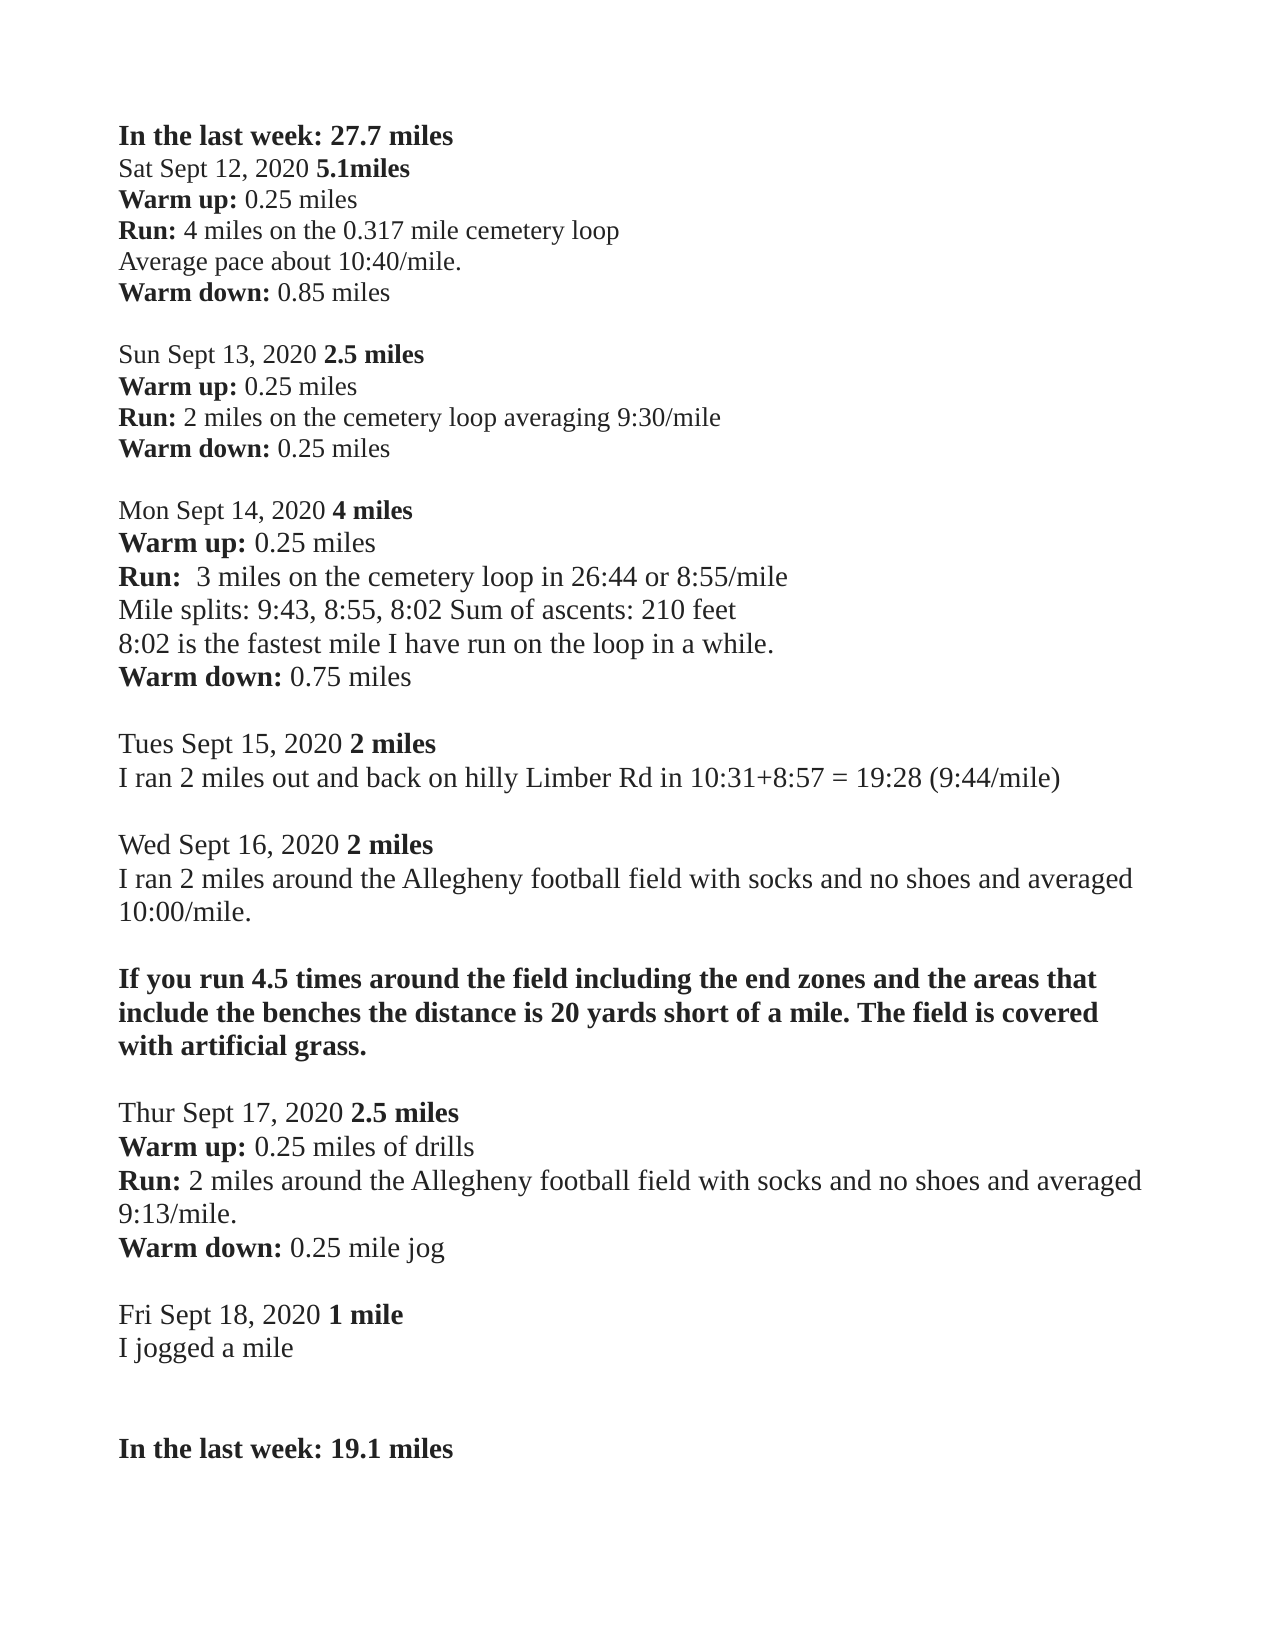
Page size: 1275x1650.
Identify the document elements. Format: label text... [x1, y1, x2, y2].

text Wed Sept 16, 2020 2 miles [118, 827, 1161, 861]
text 8:02 is the fastest mile I have run on the loop in a while. [118, 626, 1161, 659]
text In the last week: 19.1 miles [118, 1431, 1161, 1464]
text Run: 4 miles on the 0.317 mile cemetery loop [118, 214, 1161, 245]
text I jogged a mile [118, 1330, 1161, 1364]
text Tues Sept 15, 2020 2 miles [118, 727, 1161, 760]
text In the last week: 27.7 miles [118, 118, 1161, 152]
text Warm down: 0.25 mile jog [118, 1230, 1161, 1263]
text Warm up: 0.25 miles of drills [118, 1129, 1161, 1163]
text Fri Sept 18, 2020 1 mile [118, 1297, 1161, 1330]
text Mile splits: 9:43, 8:55, 8:02 Sum of ascents: 210 feet [118, 592, 1161, 626]
text Mon Sept 14, 2020 4 miles [118, 494, 1161, 525]
text I ran 2 miles around the Allegheny football field with socks and no shoes and averaged 10:00/mile. [118, 861, 1161, 928]
text Thur Sept 17, 2020 2.5 miles [118, 1096, 1161, 1129]
text If you run 4.5 times around the field including the end zones and the areas that include the benches the distance is 20 yards short of a mile. The field is covered with artificial grass. [118, 961, 1161, 1062]
text Run: 2 miles around the Allegheny football field with socks and no shoes and averaged 9:13/mile. [118, 1163, 1161, 1230]
text Warm down: 0.85 miles [118, 276, 1161, 307]
text Warm up: 0.25 miles [118, 525, 1161, 559]
text Warm up: 0.25 miles [118, 370, 1161, 401]
text Run: 3 miles on the cemetery loop in 26:44 or 8:55/mile [118, 559, 1161, 592]
text Warm down: 0.75 miles [118, 659, 1161, 693]
text Warm down: 0.25 miles [118, 432, 1161, 463]
text Warm up: 0.25 miles [118, 183, 1161, 214]
text Sun Sept 13, 2020 2.5 miles [118, 338, 1161, 370]
text I ran 2 miles out and back on hilly Limber Rd in 10:31+8:57 = 19:28 (9:44/mile) [118, 760, 1161, 794]
text Sat Sept 12, 2020 5.1miles [118, 152, 1161, 183]
text Run: 2 miles on the cemetery loop averaging 9:30/mile [118, 401, 1161, 432]
text Average pace about 10:40/mile. [118, 245, 1161, 276]
